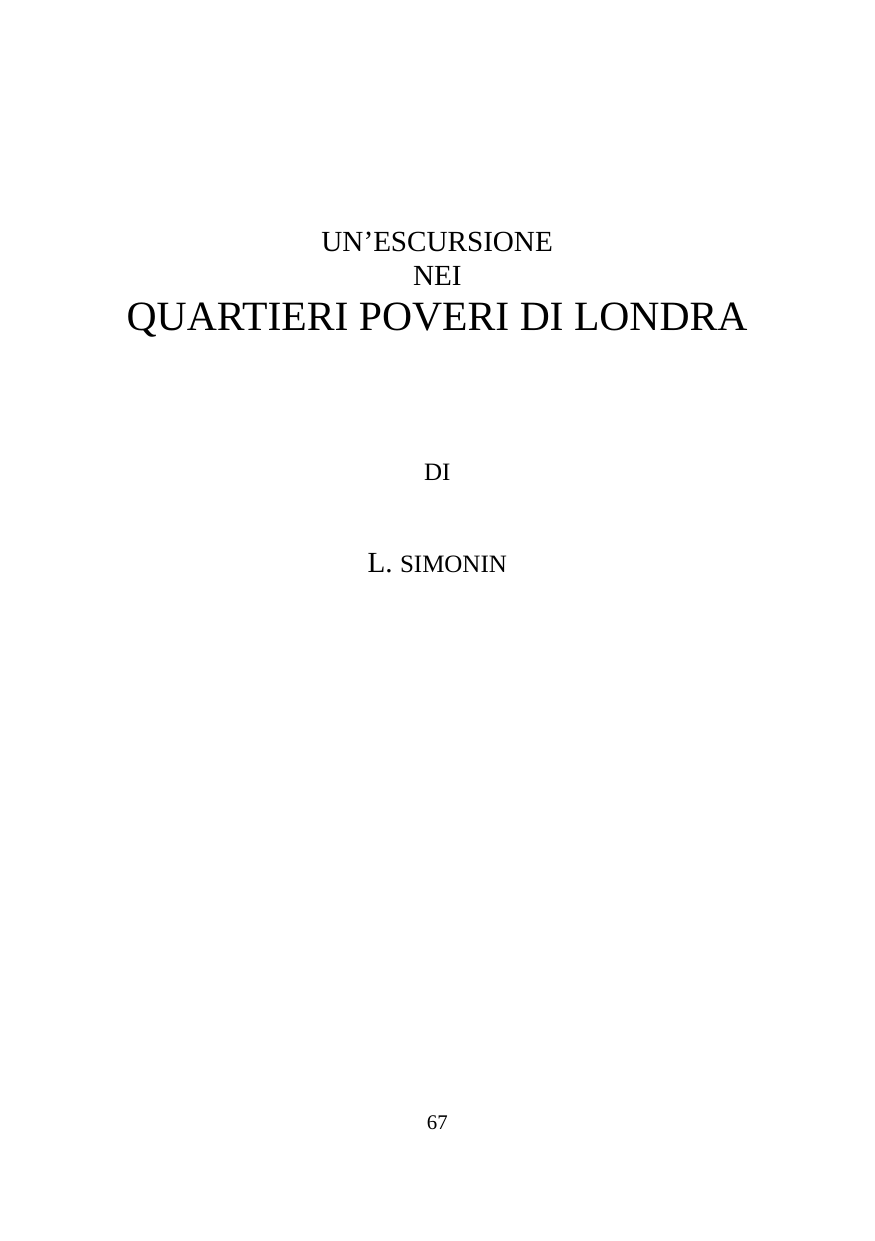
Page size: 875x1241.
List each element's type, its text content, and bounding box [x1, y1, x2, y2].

text L. SIMONIN [106, 545, 768, 579]
text DI [106, 457, 768, 486]
text NEI QUARTIERI POVERI DI LONDRA [106, 258, 768, 339]
subtitle UN’ESCURSIONE [106, 224, 768, 258]
